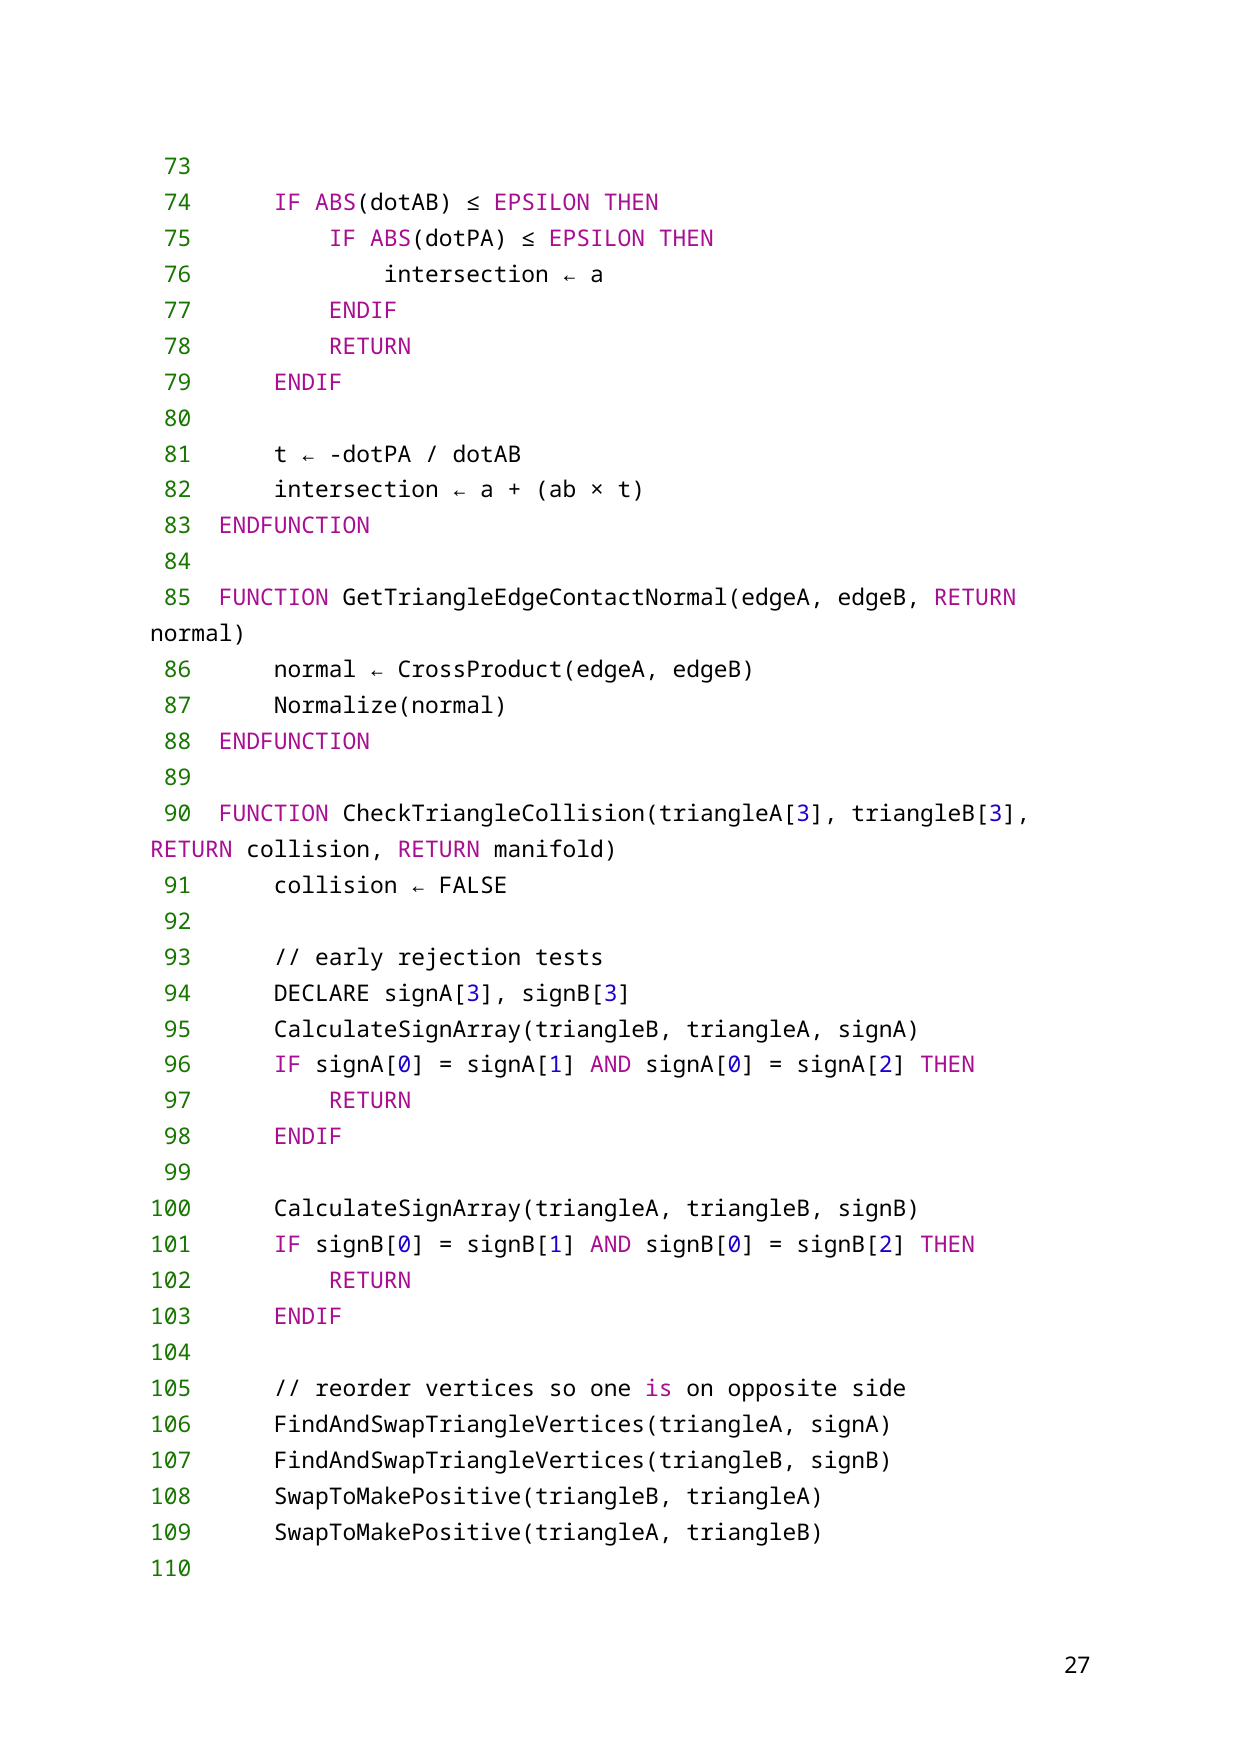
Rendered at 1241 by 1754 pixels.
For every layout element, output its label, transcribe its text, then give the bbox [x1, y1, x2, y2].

text 92 [150, 905, 1090, 936]
text 85 FUNCTION GetTriangleEdgeContactNormal(edgeA, edgeB, RETURN normal) [150, 581, 1090, 648]
text 108 SwapToMakePositive(triangleB, triangleA) [150, 1480, 1090, 1511]
text 100 CalculateSignArray(triangleA, triangleB, signB) [150, 1192, 1090, 1223]
text 101 IF signB[0] = signB[1] AND signB[0] = signB[2] THEN [150, 1228, 1090, 1259]
text 87 Normalize(normal) [150, 689, 1090, 720]
text 94 DECLARE signA[3], signB[3] [150, 977, 1090, 1008]
text 80 [150, 402, 1090, 433]
text 89 [150, 761, 1090, 792]
text 99 [150, 1156, 1090, 1187]
text 84 [150, 545, 1090, 577]
text 75 IF ABS(dotPA) ≤ EPSILON THEN [150, 222, 1090, 253]
text 90 FUNCTION CheckTriangleCollision(triangleA[3], triangleB[3], RETURN collision, RETURN manifold) [150, 797, 1090, 864]
text 98 ENDIF [150, 1120, 1090, 1152]
text 110 [150, 1552, 1090, 1583]
text 91 collision ← FALSE [150, 869, 1090, 900]
text 79 ENDIF [150, 366, 1090, 397]
text 88 ENDFUNCTION [150, 725, 1090, 756]
text 83 ENDFUNCTION [150, 509, 1090, 541]
text 102 RETURN [150, 1264, 1090, 1295]
text 74 IF ABS(dotAB) ≤ EPSILON THEN [150, 186, 1090, 217]
text 106 FindAndSwapTriangleVertices(triangleA, signA) [150, 1408, 1090, 1439]
text 109 SwapToMakePositive(triangleA, triangleB) [150, 1516, 1090, 1547]
text 97 RETURN [150, 1084, 1090, 1116]
text 93 // early rejection tests [150, 941, 1090, 972]
text 73 [150, 150, 1090, 181]
text 103 ENDIF [150, 1300, 1090, 1331]
text 78 RETURN [150, 330, 1090, 361]
text 77 ENDIF [150, 294, 1090, 325]
text 95 CalculateSignArray(triangleB, triangleA, signA) [150, 1012, 1090, 1044]
text 96 IF signA[0] = signA[1] AND signA[0] = signA[2] THEN [150, 1048, 1090, 1080]
text 105 // reorder vertices so one is on opposite side [150, 1372, 1090, 1403]
text 81 t ← -dotPA / dotAB [150, 437, 1090, 469]
text 104 [150, 1336, 1090, 1367]
text 86 normal ← CrossProduct(edgeA, edgeB) [150, 653, 1090, 684]
text 82 intersection ← a + (ab × t) [150, 473, 1090, 505]
text 76 intersection ← a [150, 258, 1090, 289]
text 107 FindAndSwapTriangleVertices(triangleB, signB) [150, 1444, 1090, 1475]
